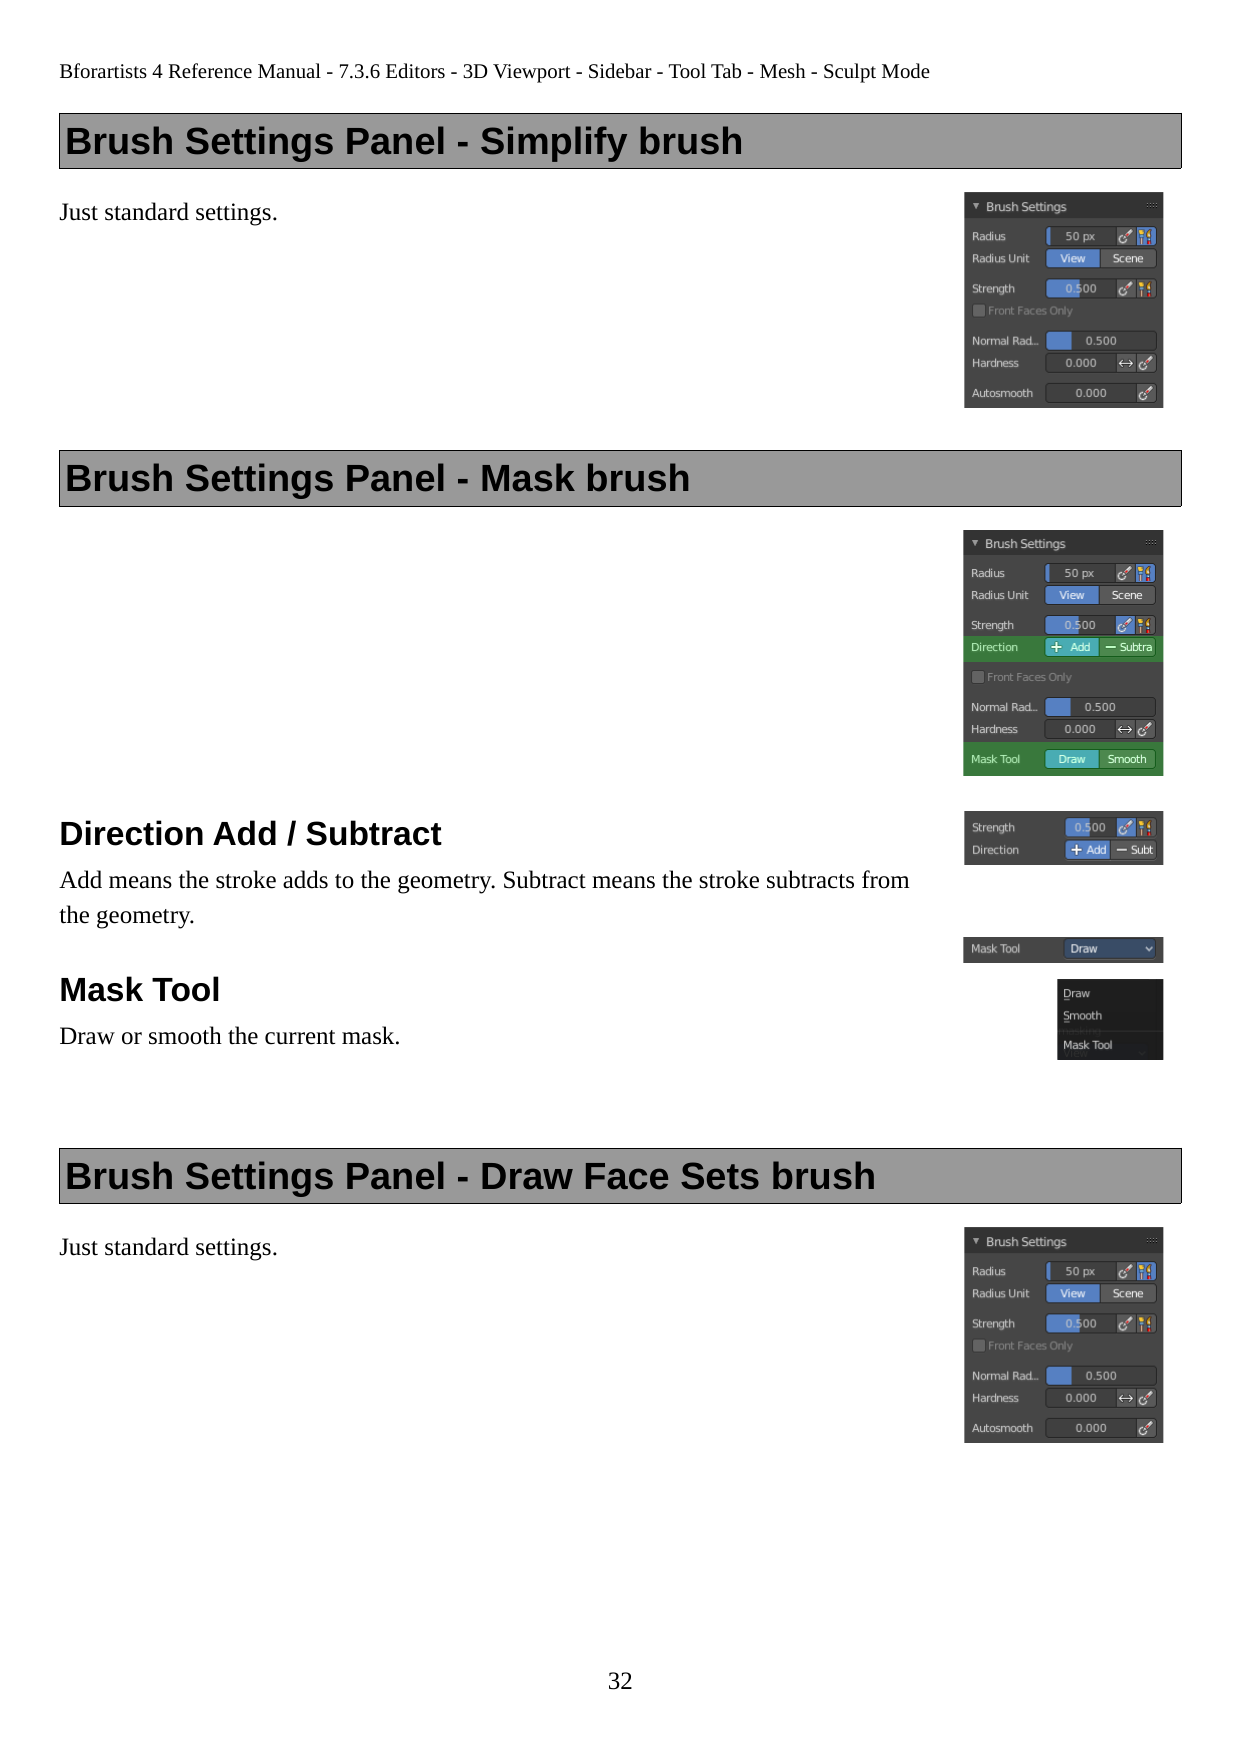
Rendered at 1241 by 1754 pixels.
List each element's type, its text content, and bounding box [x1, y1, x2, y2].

text Draw or smooth the current mask. [59, 1021, 1057, 1049]
table_header Brush Settings Panel - Draw Face Sets brush [60, 1149, 1181, 1203]
text [1164, 197, 1181, 225]
table_header Brush Settings Panel - Mask brush [60, 451, 1181, 506]
text [1164, 1232, 1181, 1260]
subtitle Mask Tool [59, 969, 1181, 1008]
picture [963, 530, 1164, 776]
text Just standard settings. [59, 1232, 964, 1260]
picture [963, 937, 1164, 963]
picture [1057, 979, 1164, 1060]
subtitle Direction Add / Subtract [59, 814, 964, 853]
picture [964, 811, 1164, 865]
table_header Brush Settings Panel - Simplify brush [60, 114, 1181, 168]
subtitle [1164, 814, 1181, 853]
picture [964, 192, 1164, 408]
picture [964, 1227, 1164, 1443]
text Just standard settings. [59, 197, 964, 225]
text Add means the stroke adds to the geometry. Subtract means the stroke subtracts from the geometry. [59, 865, 1181, 928]
